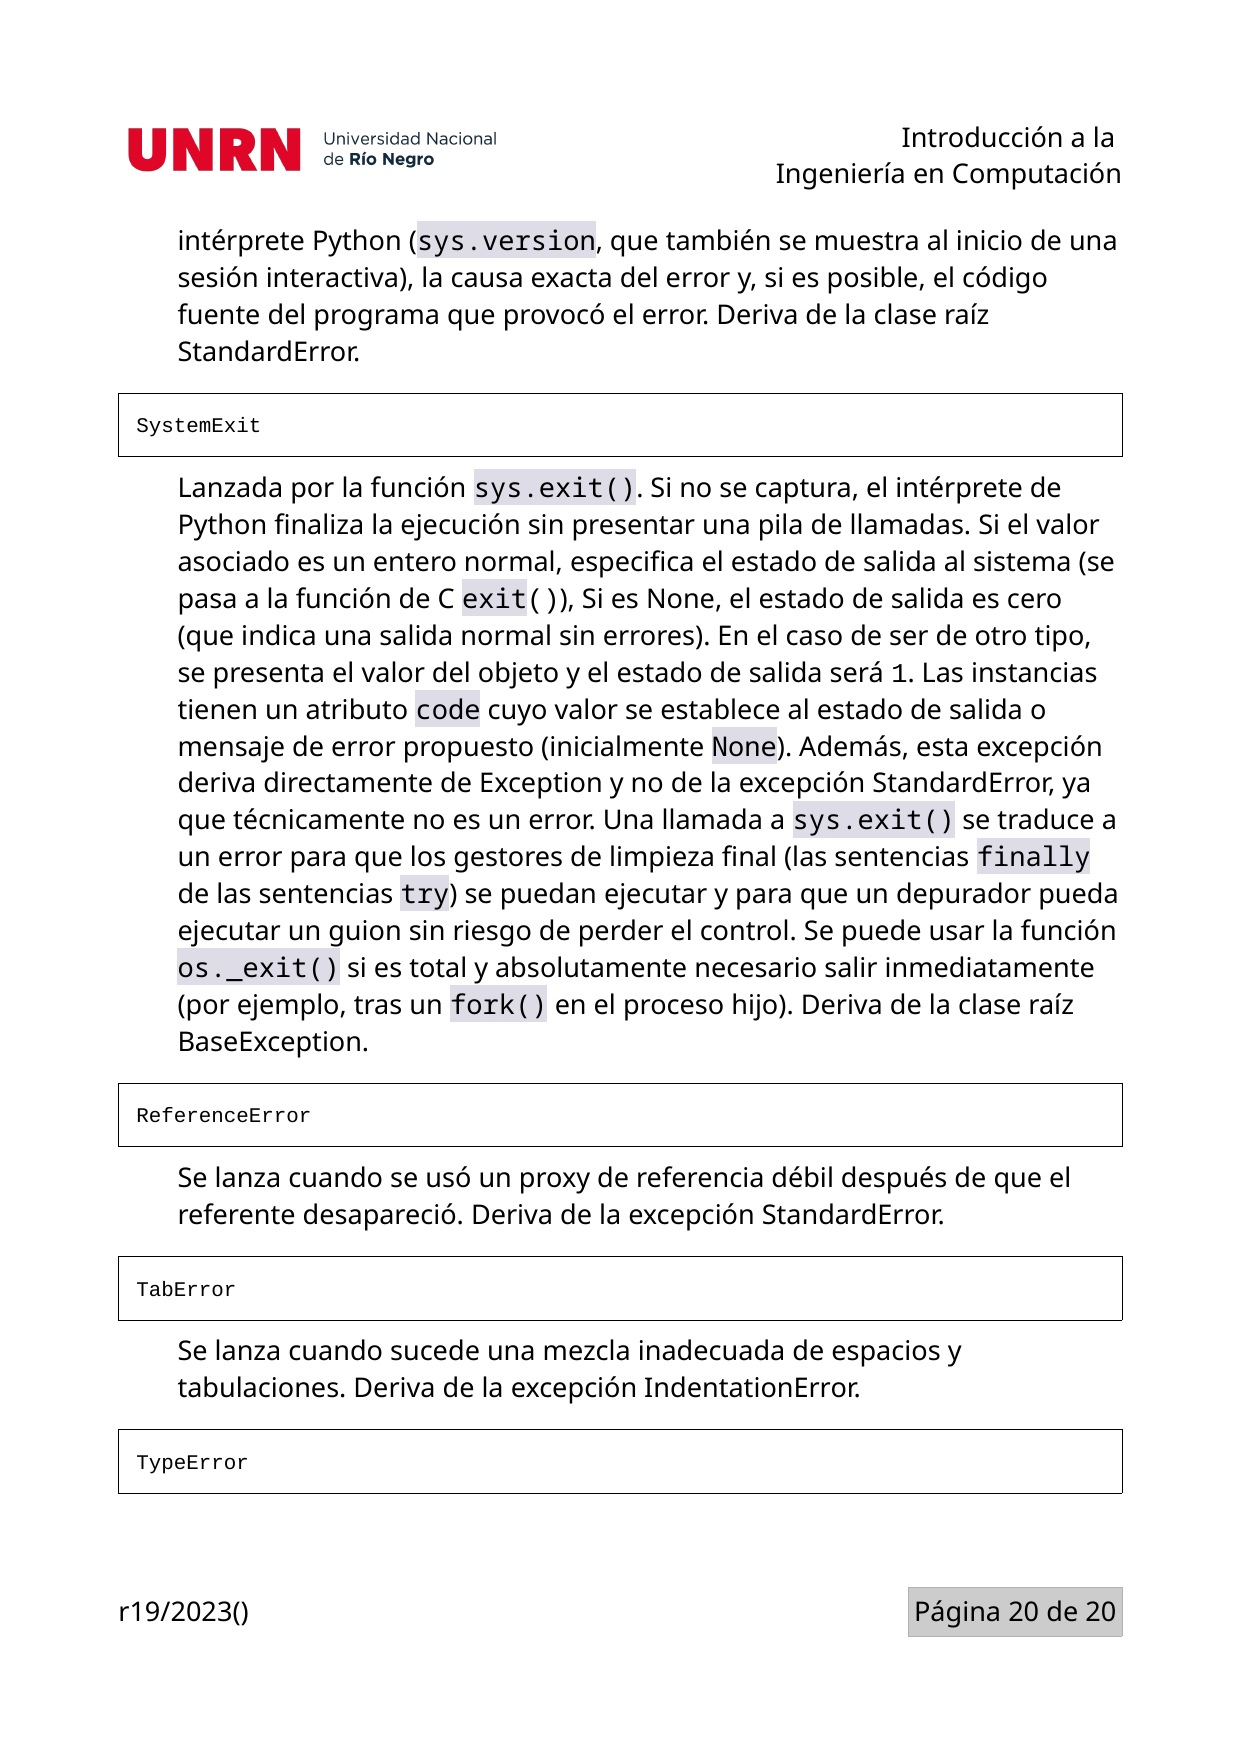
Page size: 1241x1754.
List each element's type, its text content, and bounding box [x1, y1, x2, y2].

text ReferenceError [119, 1084, 1122, 1146]
list Se lanza cuando se usó un proxy de referencia débil después de que el referente desapareció. Deriva de la excepción StandardError. [177, 1158, 1122, 1232]
text TypeError [119, 1430, 1122, 1493]
text SystemExit [119, 394, 1122, 456]
list Lanzada por la función sys.exit(). Si no se captura, el intérprete de Python finaliza la ejecución sin presentar una pila de llamadas. Si el valor asociado es un entero normal, especifica el estado de salida al sistema (se pasa a la función de C exit()), Si es None, el estado de salida es cero (que indica una salida normal sin errores). En el caso de ser de otro tipo, se presenta el valor del objeto y el estado de salida será 1. Las instancias tienen un atributo code cuyo valor se establece al estado de salida o mensaje de error propuesto (inicialmente None). Además, esta excepción deriva directamente de Exception y no de la excepción StandardError, ya que técnicamente no es un error. Una llamada a sys.exit() se traduce a un error para que los gestores de limpieza final (las sentencias finally de las sentencias try) se puedan ejecutar y para que un depurador pueda ejecutar un guion sin riesgo de perder el control. Se puede usar la función os._exit() si es total y absolutamente necesario salir inmediatamente (por ejemplo, tras un fork() en el proceso hijo). Deriva de la clase raíz BaseException. [177, 468, 1122, 1059]
picture [118, 118, 505, 180]
list intérprete Python (sys.version, que también se muestra al inicio de una sesión interactiva), la causa exacta del error y, si es posible, el código fuente del programa que provocó el error. Deriva de la clase raíz StandardError. [177, 221, 1122, 369]
text TabError [119, 1257, 1122, 1320]
list Se lanza cuando sucede una mezcla inadecuada de espacios y tabulaciones. Deriva de la excepción IndentationError. [177, 1332, 1122, 1406]
